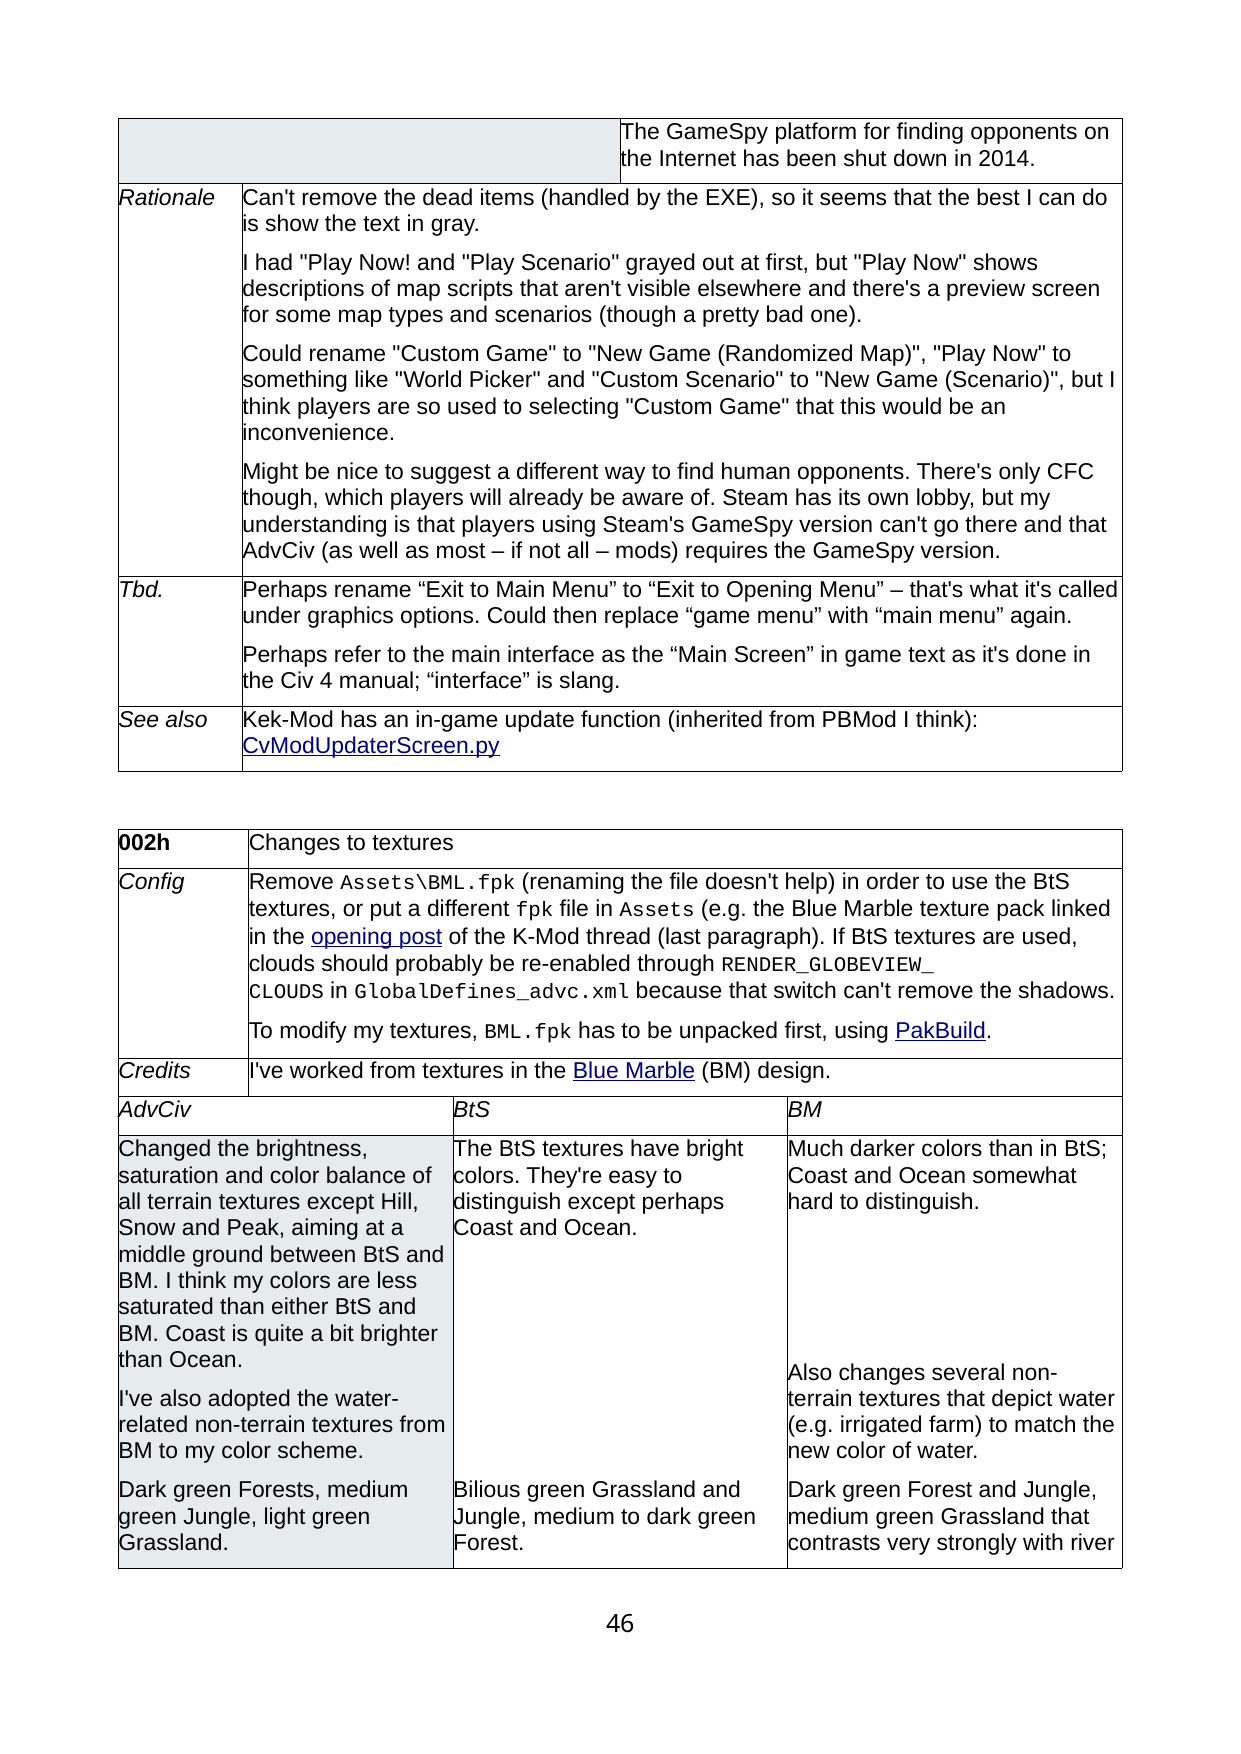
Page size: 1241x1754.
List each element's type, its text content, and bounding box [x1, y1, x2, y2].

table_cell Can't remove the dead items (handled by the EXE), so it seems that the best I can do is show the text in gray. I had "Play Now! and "Play Scenario" grayed out at first, but "Play Now" shows descriptions of map scripts that aren't visible elsewhere and there's a preview screen for some map types and scenarios (though a pretty bad one). Could rename "Custom Game" to "New Game (Randomized Map)", "Play Now" to something like "World Picker" and "Custom Scenario" to "New Game (Scenario)", but I think players are so used to selecting "Custom Game" that this would be an inconvenience. Might be nice to suggest a different way to find human opponents. There's only CFC though, which players will already be aware of. Steam has its own lobby, but my understanding is that players using Steam's GameSpy version can't go there and that AdvCiv (as well as most – if not all – mods) requires the GameSpy version. [243, 184, 1122, 576]
table_cell Much darker colors than in BtS; Coast and Ocean somewhat hard to distinguish. Also changes several non-terrain textures that depict water (e.g. irrigated farm) to match the new color of water. Dark green Forest and Jungle, medium green Grassland that contrasts very strongly with river [788, 1136, 1122, 1568]
table_cell The BtS textures have bright colors. They're easy to distinguish except perhaps Coast and Ocean. Bilious green Grassland and Jungle, medium to dark green Forest. [454, 1136, 787, 1568]
table_cell See also [119, 707, 242, 771]
table_cell Perhaps rename “Exit to Main Menu” to “Exit to Opening Menu” – that's what it's called under graphics options. Could then replace “game menu” with “main menu” again. Perhaps refer to the main interface as the “Main Screen” in game text as it's done in the Civ 4 manual; “interface” is slang. [243, 577, 1122, 706]
table_cell Tbd. [119, 577, 242, 706]
table_cell Credits [119, 1059, 248, 1096]
table_cell AdvCiv [119, 1097, 453, 1135]
table_cell [119, 119, 620, 183]
table_cell Config [119, 869, 248, 1057]
table_cell Rationale [119, 184, 242, 576]
table_cell BtS [454, 1097, 787, 1135]
table_cell The GameSpy platform for finding opponents on the Internet has been shut down in 2014. [621, 119, 1122, 183]
table_cell Kek-Mod has an in-game update function (inherited from PBMod I think): CvModUpdaterScreen.py [243, 707, 1122, 771]
table_header Changes to textures [249, 830, 1122, 868]
table_cell BM [788, 1097, 1122, 1135]
table_cell Remove Assets\BML.fpk (renaming the file doesn't help) in order to use the BtS textures, or put a different fpk file in Assets (e.g. the Blue Marble texture pack linked in the opening post of the K-Mod thread (last paragraph). If BtS textures are used, clouds should probably be re-enabled through RENDER_GLOBEVIEW_ CLOUDS in GlobalDefines_advc.xml because that switch can't remove the shadows. To modify my textures, BML.fpk has to be unpacked first, using PakBuild. [249, 869, 1122, 1057]
table_header 002h [119, 830, 248, 868]
table_cell Changed the brightness, saturation and color balance of all terrain textures except Hill, Snow and Peak, aiming at a middle ground between BtS and BM. I think my colors are less saturated than either BtS and BM. Coast is quite a bit brighter than Ocean. I've also adopted the water-related non-terrain textures from BM to my color scheme. Dark green Forests, medium green Jungle, light green Grassland. [119, 1136, 453, 1568]
table_cell I've worked from textures in the Blue Marble (BM) design. [249, 1059, 1122, 1096]
